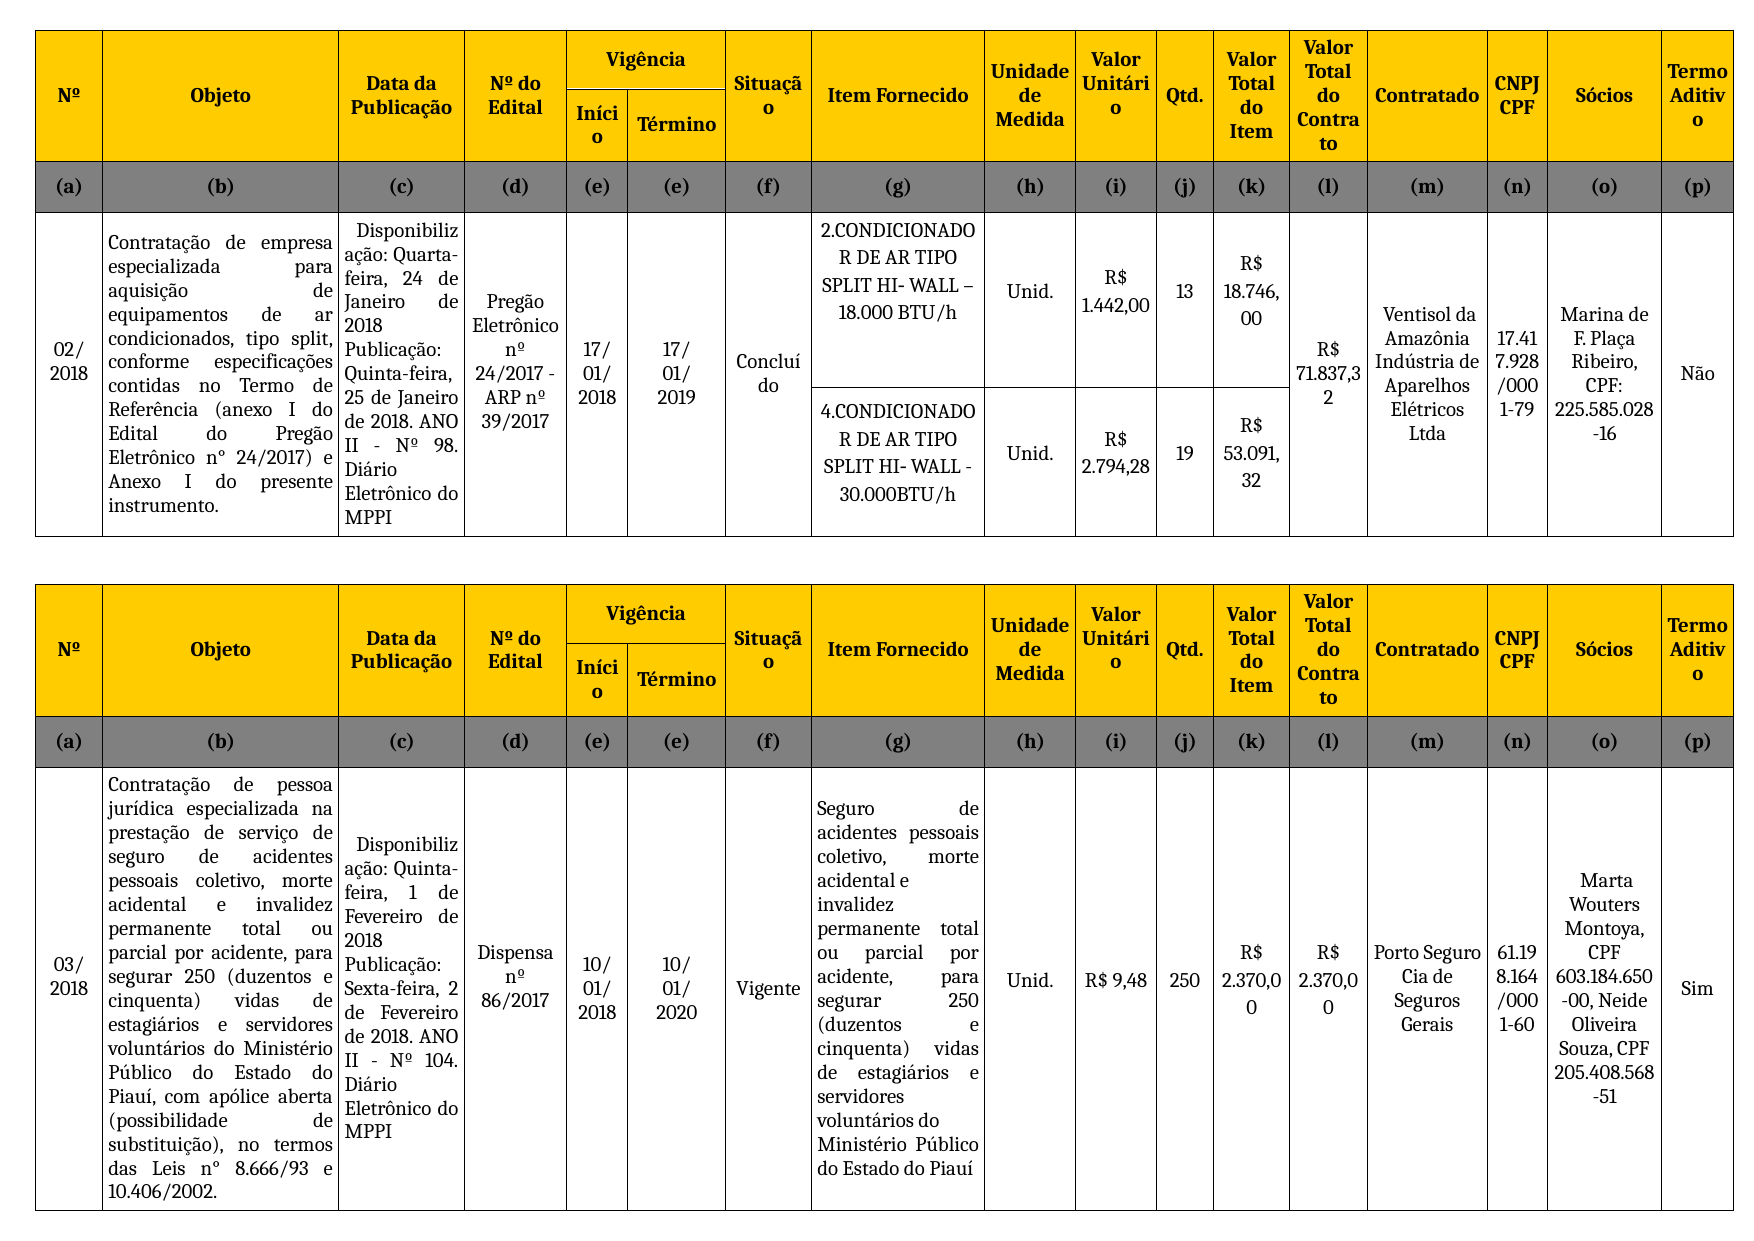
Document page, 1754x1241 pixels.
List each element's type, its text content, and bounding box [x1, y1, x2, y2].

table_header Item Fornecido [812, 585, 984, 716]
table_header Qtd. [1157, 585, 1213, 716]
table_cell R$ 2.794,28 [1076, 388, 1156, 536]
table_header Data da Publicação [339, 585, 464, 716]
table_cell Porto Seguro Cia de Seguros Gerais [1368, 768, 1487, 1210]
table_cell (d) [465, 162, 566, 212]
table_cell Sim [1662, 768, 1733, 1210]
table_cell 250 [1157, 768, 1213, 1210]
table_cell Marina de F. Plaça Ribeiro, CPF: 225.585.028-16 [1548, 213, 1661, 536]
table_cell Início [567, 90, 627, 161]
table_cell R$ 53.091,32 [1214, 388, 1289, 536]
table_cell Unid. [985, 768, 1075, 1210]
table_cell Vigente [726, 768, 811, 1210]
table_cell (i) [1076, 717, 1156, 767]
table_header Item Fornecido [812, 31, 984, 161]
table_header Termo Aditivo [1662, 31, 1733, 161]
table_header Unidade de Medida [985, 585, 1075, 716]
table_header Unidade de Medida [985, 31, 1075, 161]
table_cell R$ 9,48 [1076, 768, 1156, 1210]
table_header Nº [36, 31, 102, 161]
table_cell (g) [812, 717, 984, 767]
table_header Nº do Edital [465, 31, 566, 161]
table_cell (b) [103, 717, 338, 767]
table_cell (o) [1548, 717, 1661, 767]
table_cell (p) [1662, 717, 1733, 767]
table_cell 19 [1157, 388, 1213, 536]
table_cell Unid. [985, 213, 1075, 387]
table_cell (n) [1488, 162, 1547, 212]
table_cell 10/ 01/ 2020 [628, 768, 725, 1210]
table_cell R$ 2.370,00 [1214, 768, 1289, 1210]
table_header Sócios [1548, 31, 1661, 161]
table_cell 17/ 01/ 2018 [567, 213, 627, 536]
table_cell Contratação de pessoa jurídica especializada na prestação de serviço de seguro de acidentes pessoais coletivo, morte acidental e invalidez permanente total ou parcial por acidente, para segurar 250 (duzentos e cinquenta) vidas de estagiários e servidores voluntários do Ministério Público do Estado do Piauí, com apólice aberta (possibilidade de substituição), no termos das Leis n° 8.666/93 e 10.406/2002. [103, 768, 338, 1210]
table_cell 4.CONDICIONADOR DE AR TIPO SPLIT HI‐ WALL - 30.000BTU/h [812, 388, 984, 536]
table_header CNPJ CPF [1488, 31, 1547, 161]
table_header Data da Publicação [339, 31, 464, 161]
table_cell Disponibilização: Quinta-feira, 1 de Fevereiro de 2018 Publicação: Sexta-feira, 2 de Fevereiro de 2018. ANO II - Nº 104. Diário Eletrônico do MPPI [339, 768, 464, 1210]
table_cell R$ 18.746,00 [1214, 213, 1289, 387]
table_header Nº do Edital [465, 585, 566, 716]
table_cell 17/ 01/ 2019 [628, 213, 725, 536]
table_cell (l) [1290, 717, 1367, 767]
table_cell (j) [1157, 162, 1213, 212]
table_cell Seguro de acidentes pessoais coletivo, morte acidental e invalidez permanente total ou parcial por acidente, para segurar 250 (duzentos e cinquenta) vidas de estagiários e servidores voluntários do Ministério Público do Estado do Piauí [812, 768, 984, 1210]
table_cell (m) [1368, 162, 1487, 212]
table_cell 2.CONDICIONADOR DE AR TIPO SPLIT HI‐ WALL – 18.000 BTU/h [812, 213, 984, 387]
table_header Valor Total do Item [1214, 31, 1289, 161]
table_cell (f) [726, 717, 811, 767]
table_cell (m) [1368, 717, 1487, 767]
table_header Vigência [567, 31, 725, 88]
table_cell Dispensa nº 86/2017 [465, 768, 566, 1210]
table_header Valor Total do Contrato [1290, 585, 1367, 716]
table_cell (d) [465, 717, 566, 767]
table_cell (h) [985, 162, 1075, 212]
table_header Contratado [1368, 31, 1487, 161]
table_cell Término [628, 644, 725, 716]
table_cell (e) [567, 717, 627, 767]
table_cell (g) [812, 162, 984, 212]
table_cell 02/ 2018 [36, 213, 102, 536]
table_cell Pregão Eletrônico nº 24/2017 - ARP nº 39/2017 [465, 213, 566, 536]
table_cell 17.417.928/0001-79 [1488, 213, 1547, 536]
table_cell Concluído [726, 213, 811, 536]
table_header CNPJ CPF [1488, 585, 1547, 716]
table_cell (c) [339, 717, 464, 767]
table_header Situação [726, 31, 811, 161]
table_cell 10/ 01/ 2018 [567, 768, 627, 1210]
table_cell (h) [985, 717, 1075, 767]
table_cell (f) [726, 162, 811, 212]
table_header Sócios [1548, 585, 1661, 716]
table_cell (j) [1157, 717, 1213, 767]
table_header Contratado [1368, 585, 1487, 716]
table_header Objeto [103, 31, 338, 161]
table_cell (b) [103, 162, 338, 212]
table_cell Não [1662, 213, 1733, 536]
table_header Vigência [567, 585, 725, 643]
table_cell 61.198.164/0001-60 [1488, 768, 1547, 1210]
table_cell (e) [628, 162, 725, 212]
table_cell Disponibilização: Quarta-feira, 24 de Janeiro de 2018 Publicação: Quinta-feira, 25 de Janeiro de 2018. ANO II - Nº 98. Diário Eletrônico do MPPI [339, 213, 464, 536]
table_cell (i) [1076, 162, 1156, 212]
table_header Valor Unitário [1076, 585, 1156, 716]
table_header Nº [36, 585, 102, 716]
table_cell Marta Wouters Montoya, CPF 603.184.650-00, Neide Oliveira Souza, CPF 205.408.568-51 [1548, 768, 1661, 1210]
table_header Valor Unitário [1076, 31, 1156, 161]
table_header Termo Aditivo [1662, 585, 1733, 716]
table_cell Início [567, 644, 627, 716]
table_cell (k) [1214, 162, 1289, 212]
table_cell (a) [36, 717, 102, 767]
table_cell (e) [567, 162, 627, 212]
table_cell 03/ 2018 [36, 768, 102, 1210]
table_header Valor Total do Contrato [1290, 31, 1367, 161]
table_cell (a) [36, 162, 102, 212]
table_header Objeto [103, 585, 338, 716]
table_cell (e) [628, 717, 725, 767]
table_cell (c) [339, 162, 464, 212]
table_header Situação [726, 585, 811, 716]
table_cell (k) [1214, 717, 1289, 767]
table_cell (o) [1548, 162, 1661, 212]
table_cell R$ 71.837,32 [1290, 213, 1367, 536]
table_cell 13 [1157, 213, 1213, 387]
table_cell Ventisol da Amazônia Indústria de Aparelhos Elétricos Ltda [1368, 213, 1487, 536]
table_cell (p) [1662, 162, 1733, 212]
table_cell (n) [1488, 717, 1547, 767]
table_cell Unid. [985, 388, 1075, 536]
table_cell Término [628, 90, 725, 161]
table_cell R$ 1.442,00 [1076, 213, 1156, 387]
table_cell Contratação de empresa especializada para aquisição de equipamentos de ar condicionados, tipo split, conforme especificações contidas no Termo de Referência (anexo I do Edital do Pregão Eletrônico n° 24/2017) e Anexo I do presente instrumento. [103, 213, 338, 536]
table_header Qtd. [1157, 31, 1213, 161]
table_cell R$ 2.370,00 [1290, 768, 1367, 1210]
table_cell (l) [1290, 162, 1367, 212]
table_header Valor Total do Item [1214, 585, 1289, 716]
